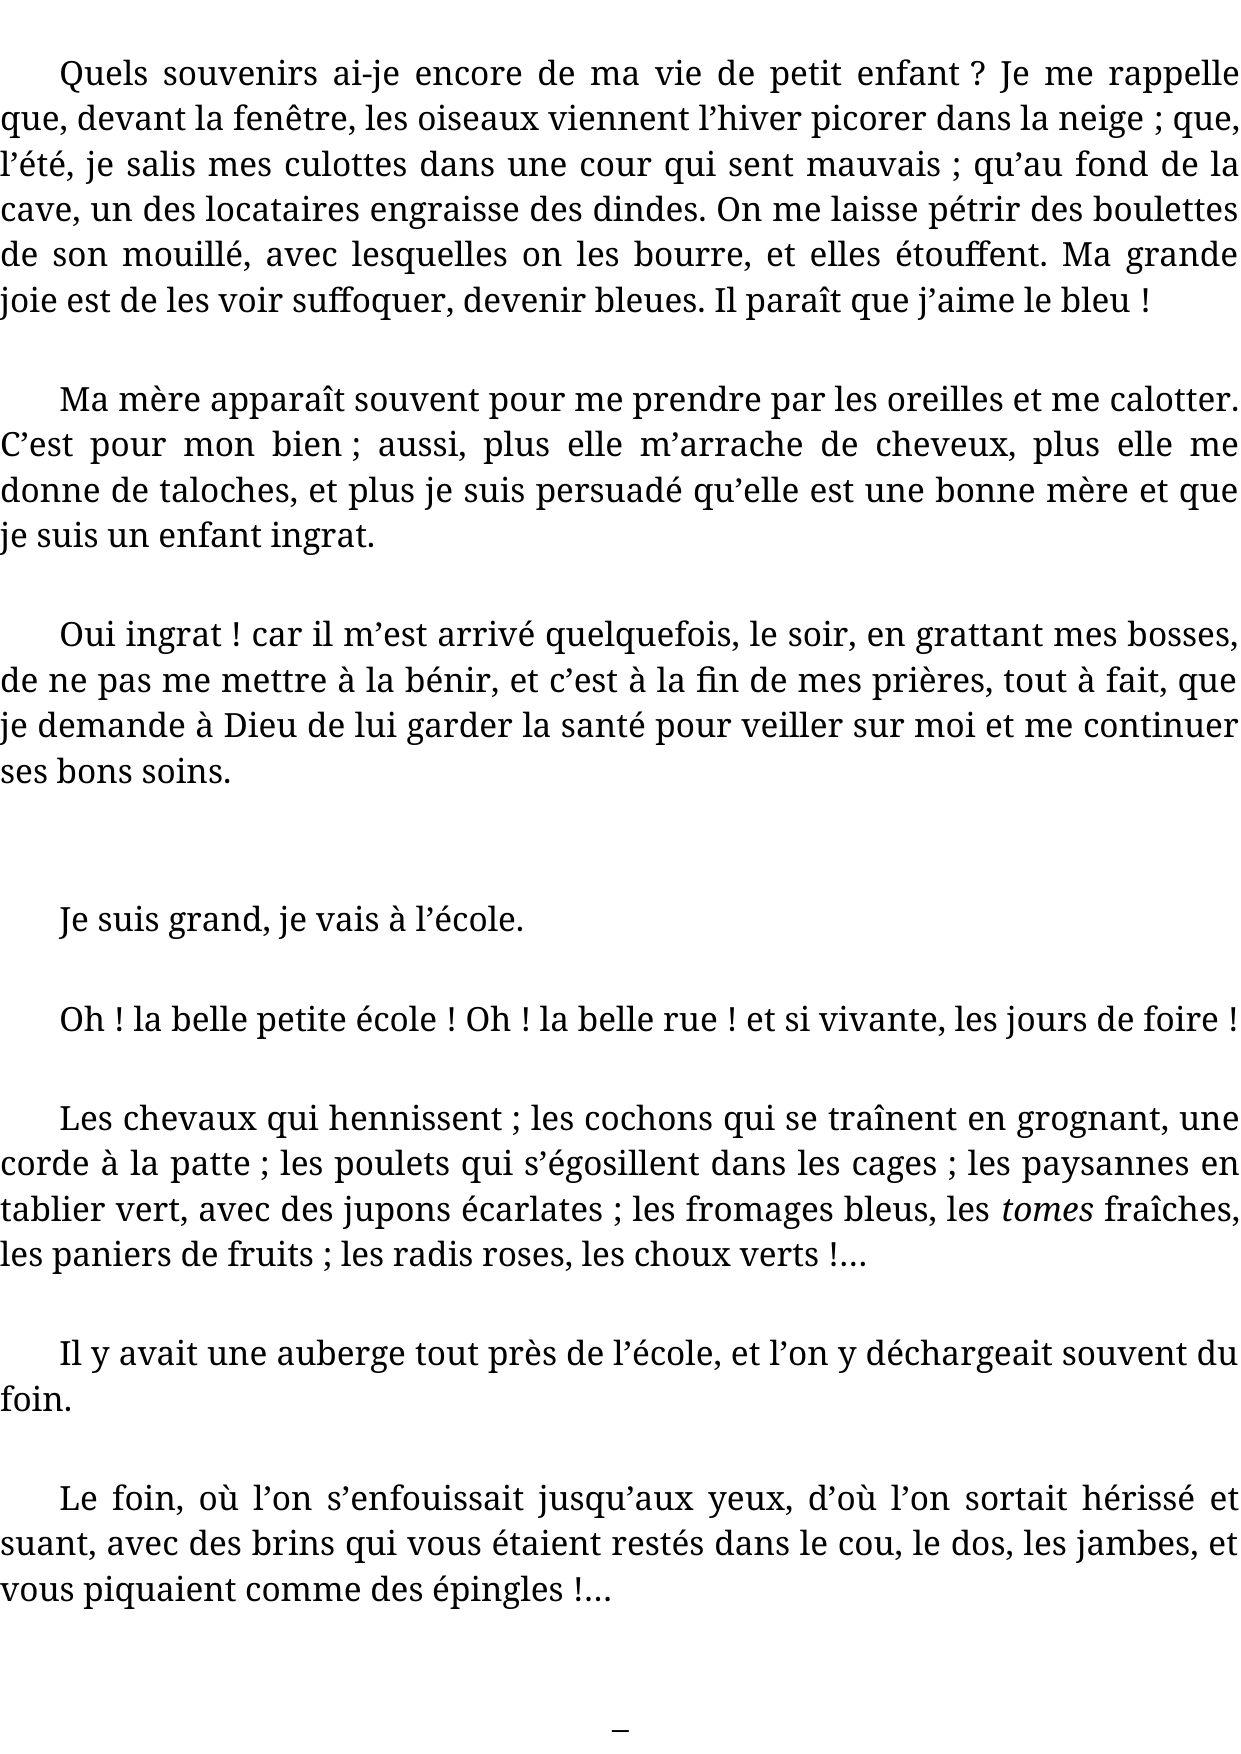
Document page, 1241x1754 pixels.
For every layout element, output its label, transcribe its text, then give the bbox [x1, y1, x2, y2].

text Ma mère apparaît souvent pour me prendre par les oreilles et me calotter. C’est pour mon bien ; aussi, plus elle m’arrache de cheveux, plus elle me donne de taloches, et plus je suis persuadé qu’elle est une bonne mère et que je suis un enfant ingrat. [0, 376, 1240, 557]
text Les chevaux qui hennissent ; les cochons qui se traînent en grognant, une corde à la patte ; les poulets qui s’égosillent dans les cages ; les paysannes en tablier vert, avec des jupons écarlates ; les fromages bleus, les tomes fraîches, les paniers de fruits ; les radis roses, les choux verts !… [0, 1094, 1240, 1276]
text Le foin, où l’on s’enfouissait jusqu’aux yeux, d’où l’on sortait hérissé et suant, avec des brins qui vous étaient restés dans le cou, le dos, les jambes, et vous piquaient comme des épingles !… [0, 1474, 1240, 1611]
text Oh ! la belle petite école ! Oh ! la belle rue ! et si vivante, les jours de foire ! [0, 995, 1240, 1041]
text Il y avait une auberge tout près de l’école, et l’on y déchargeait souvent du foin. [0, 1330, 1240, 1421]
text Je suis grand, je vais à l’école. [0, 896, 1240, 942]
text Oui ingrat ! car il m’est arrivé quelquefois, le soir, en grattant mes bosses, de ne pas me mettre à la bénir, et c’est à la fin de mes prières, tout à fait, que je demande à Dieu de lui garder la santé pour veiller sur moi et me continuer ses bons soins. [0, 611, 1240, 793]
text Quels souvenirs ai-je encore de ma vie de petit enfant ? Je me rappelle que, devant la fenêtre, les oiseaux viennent l’hiver picorer dans la neige ; que, l’été, je salis mes culottes dans une cour qui sent mauvais ; qu’au fond de la cave, un des locataires engraisse des dindes. On me laisse pétrir des boulettes de son mouillé, avec lesquelles on les bourre, et elles étouffent. Ma grande joie est de les voir suffoquer, devenir bleues. Il paraît que j’aime le bleu ! [0, 49, 1240, 322]
